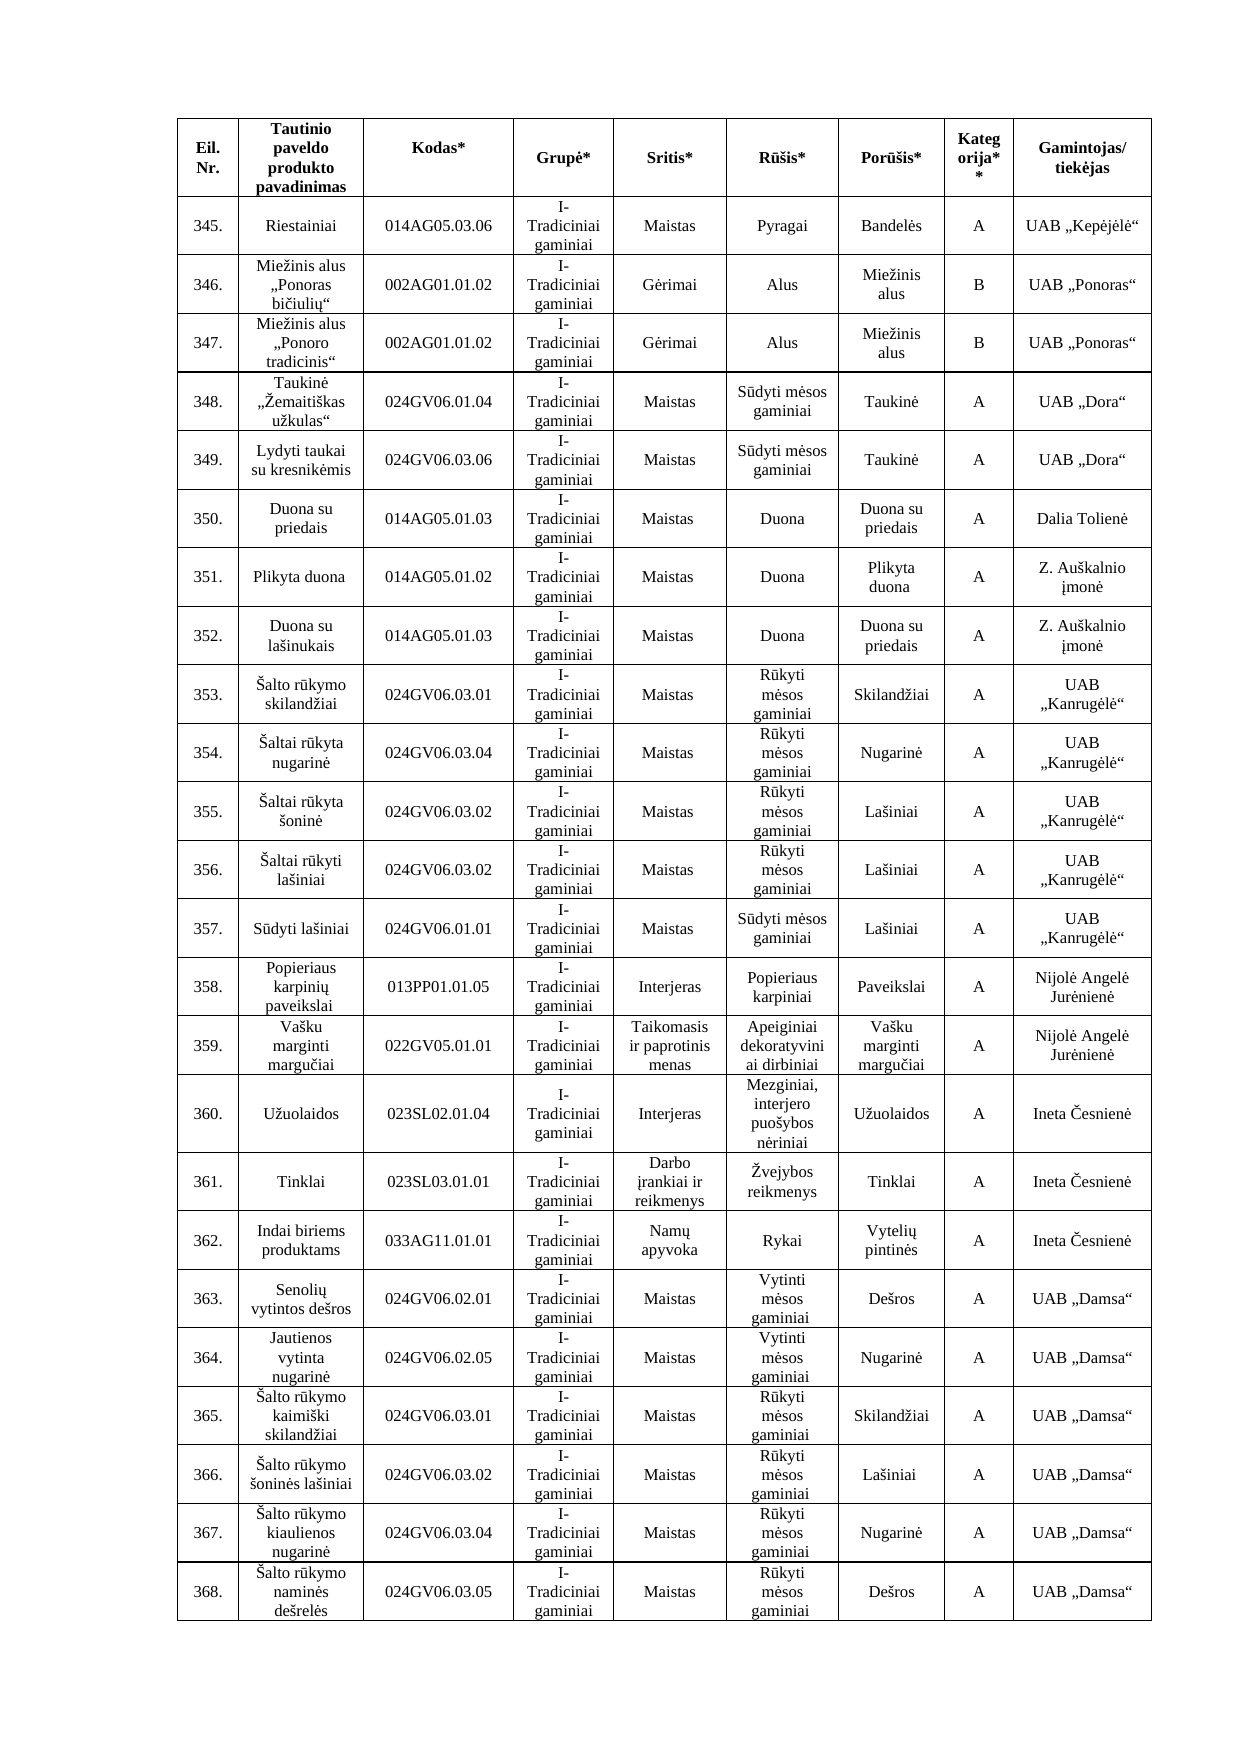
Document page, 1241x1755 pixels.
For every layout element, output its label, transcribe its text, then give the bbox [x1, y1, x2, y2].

table_cell Apeiginiai dekoratyviniai dirbiniai [727, 1016, 838, 1074]
table_cell 351. [178, 548, 238, 606]
table_cell Rūkyti mėsos gaminiai [727, 1563, 838, 1620]
table_cell Maistas [614, 1563, 726, 1620]
table_cell Tinklai [239, 1153, 363, 1210]
table_cell Lašiniai [839, 899, 944, 957]
table_cell Taukinė „Žemaitiškas užkulas“ [239, 373, 363, 430]
table_cell UAB „Dora“ [1014, 373, 1151, 430]
table_cell UAB „Kanrugėlė“ [1014, 782, 1151, 840]
table_cell Indai biriems produktams [239, 1211, 363, 1269]
table_cell Duona [727, 490, 838, 547]
table_cell 367. [178, 1504, 238, 1561]
table_cell Paveikslai [839, 958, 944, 1015]
table_cell I-Tradiciniai gaminiai [514, 314, 613, 371]
table_cell 002AG01.01.02 [364, 314, 513, 371]
table_cell 014AG05.01.03 [364, 490, 513, 547]
table_cell Rūkyti mėsos gaminiai [727, 724, 838, 781]
table_header Tautinio paveldo produkto pavadinimas [239, 119, 363, 196]
table_cell 364. [178, 1328, 238, 1386]
table_cell 345. [178, 197, 238, 254]
table_cell Maistas [614, 431, 726, 488]
table_cell A [945, 665, 1013, 723]
table_cell Rūkyti mėsos gaminiai [727, 1387, 838, 1444]
table_cell Maistas [614, 665, 726, 723]
table_cell UAB „Dora“ [1014, 431, 1151, 488]
table_cell A [945, 958, 1013, 1015]
table_cell Duona su priedais [839, 607, 944, 664]
table_cell 024GV06.01.01 [364, 899, 513, 957]
table_cell A [945, 197, 1013, 254]
table_cell Mezginiai, interjero puošybos nėriniai [727, 1075, 838, 1152]
table_cell I-Tradiciniai gaminiai [514, 490, 613, 547]
table_cell Alus [727, 255, 838, 313]
table_cell UAB „Ponoras“ [1014, 314, 1151, 371]
table_cell A [945, 1387, 1013, 1444]
table_cell Ineta Česnienė [1014, 1211, 1151, 1269]
table_cell Maistas [614, 1504, 726, 1561]
table_cell Skilandžiai [839, 1387, 944, 1444]
table_cell 022GV05.01.01 [364, 1016, 513, 1074]
table_cell Šalto rūkymo kiaulienos nugarinė [239, 1504, 363, 1561]
table_cell UAB „Damsa“ [1014, 1445, 1151, 1503]
table_cell Plikyta duona [239, 548, 363, 606]
table_cell 013PP01.01.05 [364, 958, 513, 1015]
table_cell Pyragai [727, 197, 838, 254]
table_cell Duona su priedais [239, 490, 363, 547]
table_cell Interjeras [614, 1075, 726, 1152]
table_cell 363. [178, 1270, 238, 1327]
table_cell I-Tradiciniai gaminiai [514, 1504, 613, 1561]
table_cell I-Tradiciniai gaminiai [514, 431, 613, 488]
table_cell Senolių vytintos dešros [239, 1270, 363, 1327]
table_cell 014AG05.03.06 [364, 197, 513, 254]
table_header Kodas* [364, 119, 513, 196]
table_cell Rūkyti mėsos gaminiai [727, 841, 838, 898]
table_cell Maistas [614, 782, 726, 840]
table_cell 348. [178, 373, 238, 430]
table_cell I-Tradiciniai gaminiai [514, 1153, 613, 1210]
table_cell I-Tradiciniai gaminiai [514, 1328, 613, 1386]
table_header Gamintojas/ tiekėjas [1014, 119, 1151, 196]
table_cell I-Tradiciniai gaminiai [514, 1075, 613, 1152]
table_cell Šaltai rūkyti lašiniai [239, 841, 363, 898]
table_cell Maistas [614, 607, 726, 664]
table_cell Nijolė Angelė Jurėnienė [1014, 1016, 1151, 1074]
table_cell Duona su priedais [839, 490, 944, 547]
table_cell Vytinti mėsos gaminiai [727, 1270, 838, 1327]
table_cell Rykai [727, 1211, 838, 1269]
table_cell UAB „Kanrugėlė“ [1014, 899, 1151, 957]
table_cell Lydyti taukai su kresnikėmis [239, 431, 363, 488]
table_header Grupė* [514, 119, 613, 196]
table_cell Namų apyvoka [614, 1211, 726, 1269]
table_cell Popieriaus karpinių paveikslai [239, 958, 363, 1015]
table_cell Ineta Česnienė [1014, 1075, 1151, 1152]
table_cell 362. [178, 1211, 238, 1269]
table_cell B [945, 255, 1013, 313]
table_cell 024GV06.03.06 [364, 431, 513, 488]
table_cell I-Tradiciniai gaminiai [514, 1016, 613, 1074]
table_cell Skilandžiai [839, 665, 944, 723]
table_cell Nugarinė [839, 1504, 944, 1561]
table_cell I-Tradiciniai gaminiai [514, 1563, 613, 1620]
table_cell A [945, 1328, 1013, 1386]
table_cell A [945, 1504, 1013, 1561]
table_cell A [945, 724, 1013, 781]
table_cell 360. [178, 1075, 238, 1152]
table_cell Taikomasis ir paprotinis menas [614, 1016, 726, 1074]
table_header Porūšis* [839, 119, 944, 196]
table_cell I-Tradiciniai gaminiai [514, 958, 613, 1015]
table_cell UAB „Damsa“ [1014, 1328, 1151, 1386]
table_cell Sūdyti mėsos gaminiai [727, 431, 838, 488]
table_cell I-Tradiciniai gaminiai [514, 899, 613, 957]
table_cell Maistas [614, 1387, 726, 1444]
table_cell A [945, 548, 1013, 606]
table_cell Darbo įrankiai ir reikmenys [614, 1153, 726, 1210]
table_cell 349. [178, 431, 238, 488]
table_cell Alus [727, 314, 838, 371]
table_cell Jautienos vytinta nugarinė [239, 1328, 363, 1386]
table_cell 024GV06.03.05 [364, 1563, 513, 1620]
table_cell 024GV06.01.04 [364, 373, 513, 430]
table_cell Ineta Česnienė [1014, 1153, 1151, 1210]
table_cell Nugarinė [839, 724, 944, 781]
table_cell I-Tradiciniai gaminiai [514, 665, 613, 723]
table_cell Rūkyti mėsos gaminiai [727, 1504, 838, 1561]
table_cell 357. [178, 899, 238, 957]
table_cell I-Tradiciniai gaminiai [514, 1445, 613, 1503]
table_cell 350. [178, 490, 238, 547]
table_cell Maistas [614, 899, 726, 957]
table_cell Dešros [839, 1270, 944, 1327]
table_cell Maistas [614, 1445, 726, 1503]
table_cell 354. [178, 724, 238, 781]
table_cell Dalia Tolienė [1014, 490, 1151, 547]
table_cell 366. [178, 1445, 238, 1503]
table_cell A [945, 1211, 1013, 1269]
table_cell Lašiniai [839, 782, 944, 840]
table_cell Lašiniai [839, 841, 944, 898]
table_cell Miežinis alus [839, 255, 944, 313]
table_cell Plikyta duona [839, 548, 944, 606]
table_cell Taukinė [839, 373, 944, 430]
table_cell UAB „Kanrugėlė“ [1014, 665, 1151, 723]
table_cell Vašku marginti margučiai [239, 1016, 363, 1074]
table_cell 361. [178, 1153, 238, 1210]
table_cell Maistas [614, 548, 726, 606]
table_cell I-Tradiciniai gaminiai [514, 841, 613, 898]
table_cell I-Tradiciniai gaminiai [514, 1211, 613, 1269]
table_cell A [945, 373, 1013, 430]
table_cell Žvejybos reikmenys [727, 1153, 838, 1210]
table_header Kategorija** [945, 119, 1013, 196]
table_cell 355. [178, 782, 238, 840]
table_cell Lašiniai [839, 1445, 944, 1503]
table_cell A [945, 1445, 1013, 1503]
table_cell Šaltai rūkyta nugarinė [239, 724, 363, 781]
table_cell I-Tradiciniai gaminiai [514, 373, 613, 430]
table_cell Maistas [614, 724, 726, 781]
table_cell Miežinis alus „Ponoro tradicinis“ [239, 314, 363, 371]
table_cell A [945, 607, 1013, 664]
table_cell UAB „Ponoras“ [1014, 255, 1151, 313]
table_cell I-Tradiciniai gaminiai [514, 1387, 613, 1444]
table_cell 024GV06.03.02 [364, 841, 513, 898]
table_cell Rūkyti mėsos gaminiai [727, 665, 838, 723]
table_cell A [945, 899, 1013, 957]
table_cell I-Tradiciniai gaminiai [514, 1270, 613, 1327]
table_cell 358. [178, 958, 238, 1015]
table_header Sritis* [614, 119, 726, 196]
table_cell 024GV06.03.04 [364, 724, 513, 781]
table_cell 024GV06.03.02 [364, 782, 513, 840]
table_cell Riestainiai [239, 197, 363, 254]
table_cell Užuolaidos [839, 1075, 944, 1152]
table_cell Z. Auškalnio įmonė [1014, 548, 1151, 606]
table_cell Maistas [614, 1270, 726, 1327]
table_cell Maistas [614, 490, 726, 547]
table_cell Maistas [614, 841, 726, 898]
table_cell Vytelių pintinės [839, 1211, 944, 1269]
table_cell Šalto rūkymo skilandžiai [239, 665, 363, 723]
table_cell UAB „Kanrugėlė“ [1014, 841, 1151, 898]
table_cell Gėrimai [614, 314, 726, 371]
table_cell Sūdyti mėsos gaminiai [727, 899, 838, 957]
table_cell Vašku marginti margučiai [839, 1016, 944, 1074]
table_cell Šalto rūkymo kaimiški skilandžiai [239, 1387, 363, 1444]
table_cell Z. Auškalnio įmonė [1014, 607, 1151, 664]
table_cell I-Tradiciniai gaminiai [514, 548, 613, 606]
table_cell I-Tradiciniai gaminiai [514, 724, 613, 781]
table_cell A [945, 1153, 1013, 1210]
table_cell 014AG05.01.03 [364, 607, 513, 664]
table_cell Sūdyti lašiniai [239, 899, 363, 957]
table_cell I-Tradiciniai gaminiai [514, 197, 613, 254]
table_cell Popieriaus karpiniai [727, 958, 838, 1015]
table_cell Taukinė [839, 431, 944, 488]
table_cell B [945, 314, 1013, 371]
table_cell UAB „Damsa“ [1014, 1504, 1151, 1561]
table_cell 024GV06.02.05 [364, 1328, 513, 1386]
table_cell 024GV06.02.01 [364, 1270, 513, 1327]
table_cell 347. [178, 314, 238, 371]
table_cell Miežinis alus „Ponoras bičiulių“ [239, 255, 363, 313]
table_cell A [945, 1075, 1013, 1152]
table_cell UAB „Damsa“ [1014, 1563, 1151, 1620]
table_cell I-Tradiciniai gaminiai [514, 255, 613, 313]
table_cell Miežinis alus [839, 314, 944, 371]
table_cell Maistas [614, 1328, 726, 1386]
table_cell 368. [178, 1563, 238, 1620]
table_cell 014AG05.01.02 [364, 548, 513, 606]
table_cell A [945, 431, 1013, 488]
table_cell Rūkyti mėsos gaminiai [727, 1445, 838, 1503]
table_cell 024GV06.03.04 [364, 1504, 513, 1561]
table_cell A [945, 1016, 1013, 1074]
table_cell UAB „Damsa“ [1014, 1387, 1151, 1444]
table_cell Užuolaidos [239, 1075, 363, 1152]
table_cell 033AG11.01.01 [364, 1211, 513, 1269]
table_cell Duona [727, 607, 838, 664]
table_cell Bandelės [839, 197, 944, 254]
table_cell UAB „Kepėjėlė“ [1014, 197, 1151, 254]
table_cell Duona [727, 548, 838, 606]
table_cell 365. [178, 1387, 238, 1444]
table_cell UAB „Kanrugėlė“ [1014, 724, 1151, 781]
table_cell I-Tradiciniai gaminiai [514, 782, 613, 840]
table_cell Vytinti mėsos gaminiai [727, 1328, 838, 1386]
table_cell Duona su lašinukais [239, 607, 363, 664]
table_cell 002AG01.01.02 [364, 255, 513, 313]
table_cell Tinklai [839, 1153, 944, 1210]
table_cell 023SL02.01.04 [364, 1075, 513, 1152]
table_cell UAB „Damsa“ [1014, 1270, 1151, 1327]
table_cell A [945, 841, 1013, 898]
table_cell I-Tradiciniai gaminiai [514, 607, 613, 664]
table_cell Interjeras [614, 958, 726, 1015]
table_cell Dešros [839, 1563, 944, 1620]
table_cell 023SL03.01.01 [364, 1153, 513, 1210]
table_cell Gėrimai [614, 255, 726, 313]
table_cell A [945, 1563, 1013, 1620]
table_cell 356. [178, 841, 238, 898]
table_cell A [945, 782, 1013, 840]
table_cell Šalto rūkymo naminės dešrelės [239, 1563, 363, 1620]
table_cell 024GV06.03.02 [364, 1445, 513, 1503]
table_cell Sūdyti mėsos gaminiai [727, 373, 838, 430]
table_cell Nijolė Angelė Jurėnienė [1014, 958, 1151, 1015]
table_cell A [945, 490, 1013, 547]
table_cell Rūkyti mėsos gaminiai [727, 782, 838, 840]
table_cell 359. [178, 1016, 238, 1074]
table_cell 346. [178, 255, 238, 313]
table_cell 024GV06.03.01 [364, 1387, 513, 1444]
table_cell Šaltai rūkyta šoninė [239, 782, 363, 840]
table_header Rūšis* [727, 119, 838, 196]
table_cell Nugarinė [839, 1328, 944, 1386]
table_cell A [945, 1270, 1013, 1327]
table_cell 352. [178, 607, 238, 664]
table_header Eil. Nr. [178, 119, 238, 196]
table_cell 024GV06.03.01 [364, 665, 513, 723]
table_cell 353. [178, 665, 238, 723]
table_cell Maistas [614, 197, 726, 254]
table_cell Maistas [614, 373, 726, 430]
table_cell Šalto rūkymo šoninės lašiniai [239, 1445, 363, 1503]
